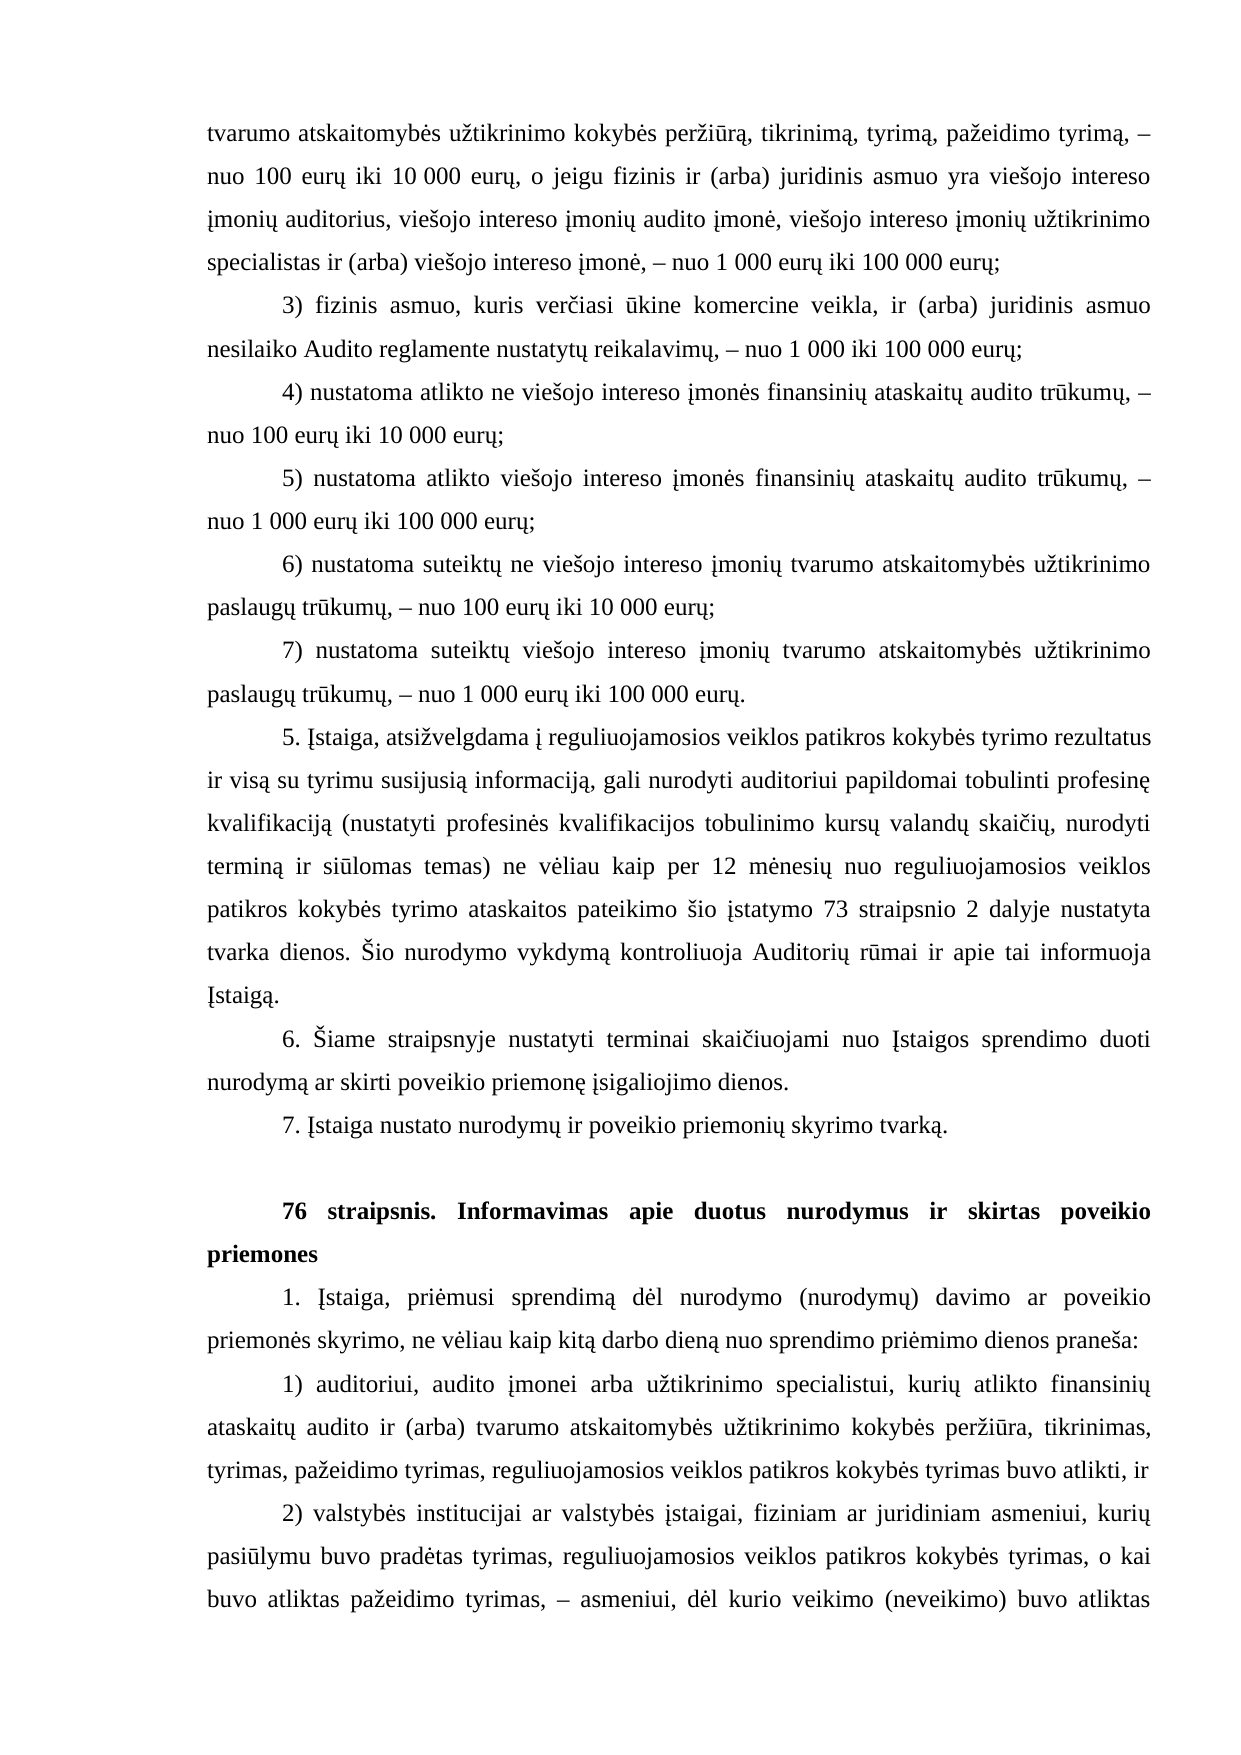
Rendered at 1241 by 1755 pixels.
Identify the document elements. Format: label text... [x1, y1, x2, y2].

text 3) fizinis asmuo, kuris verčiasi ūkine komercine veikla, ir (arba) juridinis asmuo nesilaiko Audito reglamente nustatytų reikalavimų, – nuo 1 000 iki 100 000 eurų; [207, 291, 1152, 362]
text 2) valstybės institucijai ar valstybės įstaigai, fiziniam ar juridiniam asmeniui, kurių pasiūlymu buvo pradėtas tyrimas, reguliuojamosios veiklos patikros kokybės tyrimas, o kai buvo atliktas pažeidimo tyrimas, – asmeniui, dėl kurio veikimo (neveikimo) buvo atliktas [207, 1498, 1152, 1613]
text 76 straipsnis. Informavimas apie duotus nurodymus ir skirtas poveikio priemones [207, 1196, 1152, 1268]
text 5. Įstaiga, atsižvelgdama į reguliuojamosios veiklos patikros kokybės tyrimo rezultatus ir visą su tyrimu susijusią informaciją, gali nurodyti auditoriui papildomai tobulinti profesinę kvalifikaciją (nustatyti profesinės kvalifikacijos tobulinimo kursų valandų skaičių, nurodyti terminą ir siūlomas temas) ne vėliau kaip per 12 mėnesių nuo reguliuojamosios veiklos patikros kokybės tyrimo ataskaitos pateikimo šio įstatymo 73 straipsnio 2 dalyje nustatyta tvarka dienos. Šio nurodymo vykdymą kontroliuoja Auditorių rūmai ir apie tai informuoja Įstaigą. [207, 722, 1152, 1009]
text 4) nustatoma atlikto ne viešojo intereso įmonės finansinių ataskaitų audito trūkumų, – nuo 100 eurų iki 10 000 eurų; [207, 377, 1152, 449]
text 6. Šiame straipsnyje nustatyti terminai skaičiuojami nuo Įstaigos sprendimo duoti nurodymą ar skirti poveikio priemonę įsigaliojimo dienos. [207, 1024, 1152, 1096]
text 7) nustatoma suteiktų viešojo intereso įmonių tvarumo atskaitomybės užtikrinimo paslaugų trūkumų, – nuo 1 000 eurų iki 100 000 eurų. [207, 636, 1152, 707]
text 5) nustatoma atlikto viešojo intereso įmonės finansinių ataskaitų audito trūkumų, – nuo 1 000 eurų iki 100 000 eurų; [207, 463, 1152, 535]
text 1. Įstaiga, priėmusi sprendimą dėl nurodymo (nurodymų) davimo ar poveikio priemonės skyrimo, ne vėliau kaip kitą darbo dieną nuo sprendimo priėmimo dienos praneša: [207, 1282, 1152, 1354]
text tvarumo atskaitomybės užtikrinimo kokybės peržiūrą, tikrinimą, tyrimą, pažeidimo tyrimą, – nuo 100 eurų iki 10 000 eurų, o jeigu fizinis ir (arba) juridinis asmuo yra viešojo intereso įmonių auditorius, viešojo intereso įmonių audito įmonė, viešojo intereso įmonių užtikrinimo specialistas ir (arba) viešojo intereso įmonė, – nuo 1 000 eurų iki 100 000 eurų; [207, 118, 1152, 276]
text 1) auditoriui, audito įmonei arba užtikrinimo specialistui, kurių atlikto finansinių ataskaitų audito ir (arba) tvarumo atskaitomybės užtikrinimo kokybės peržiūra, tikrinimas, tyrimas, pažeidimo tyrimas, reguliuojamosios veiklos patikros kokybės tyrimas buvo atlikti, ir [207, 1369, 1152, 1484]
text 7. Įstaiga nustato nurodymų ir poveikio priemonių skyrimo tvarką. [207, 1110, 1152, 1139]
text 6) nustatoma suteiktų ne viešojo intereso įmonių tvarumo atskaitomybės užtikrinimo paslaugų trūkumų, – nuo 100 eurų iki 10 000 eurų; [207, 549, 1152, 621]
